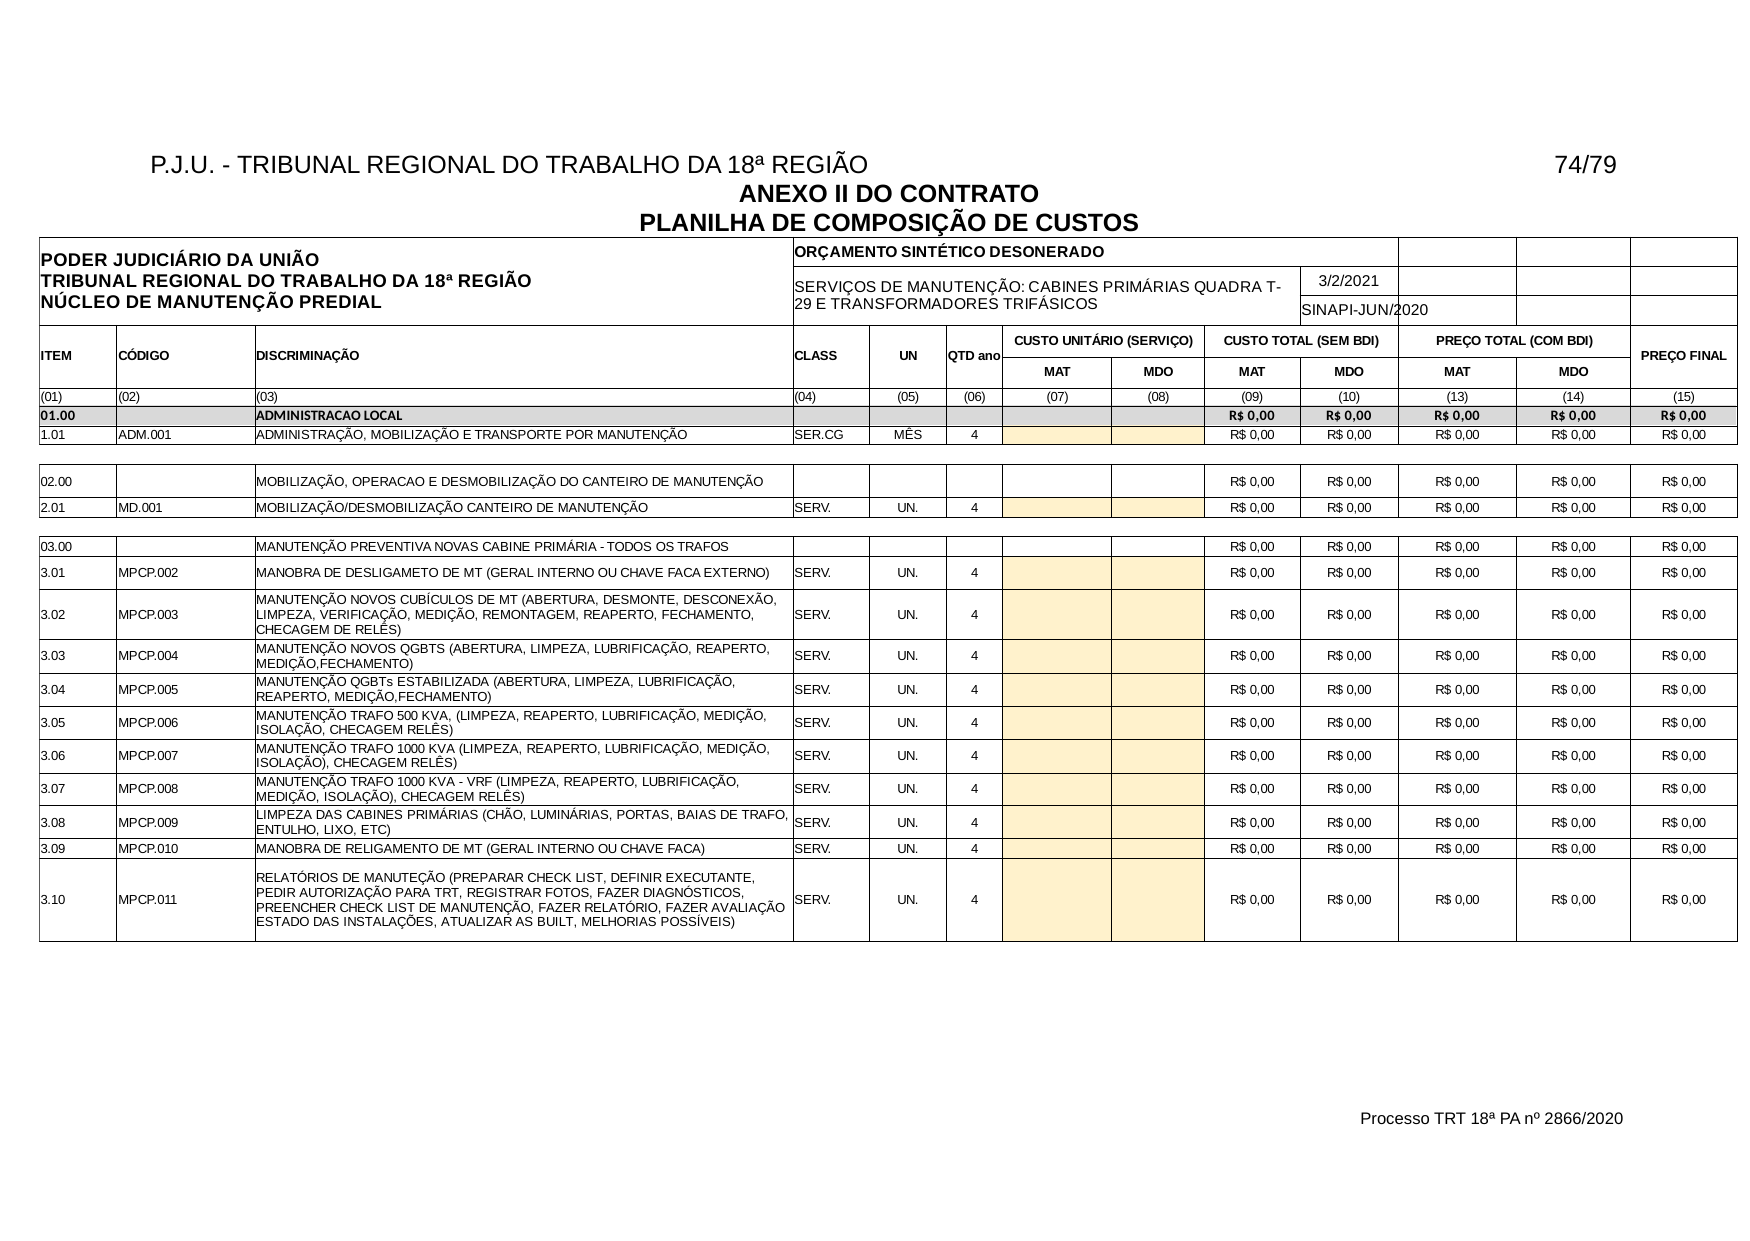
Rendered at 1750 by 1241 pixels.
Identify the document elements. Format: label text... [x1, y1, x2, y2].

text PLANILHA DE COMPOSIÇÃO DE CUSTOS [148, 208, 1630, 237]
text ANEXO II DO CONTRATO [148, 179, 1630, 208]
